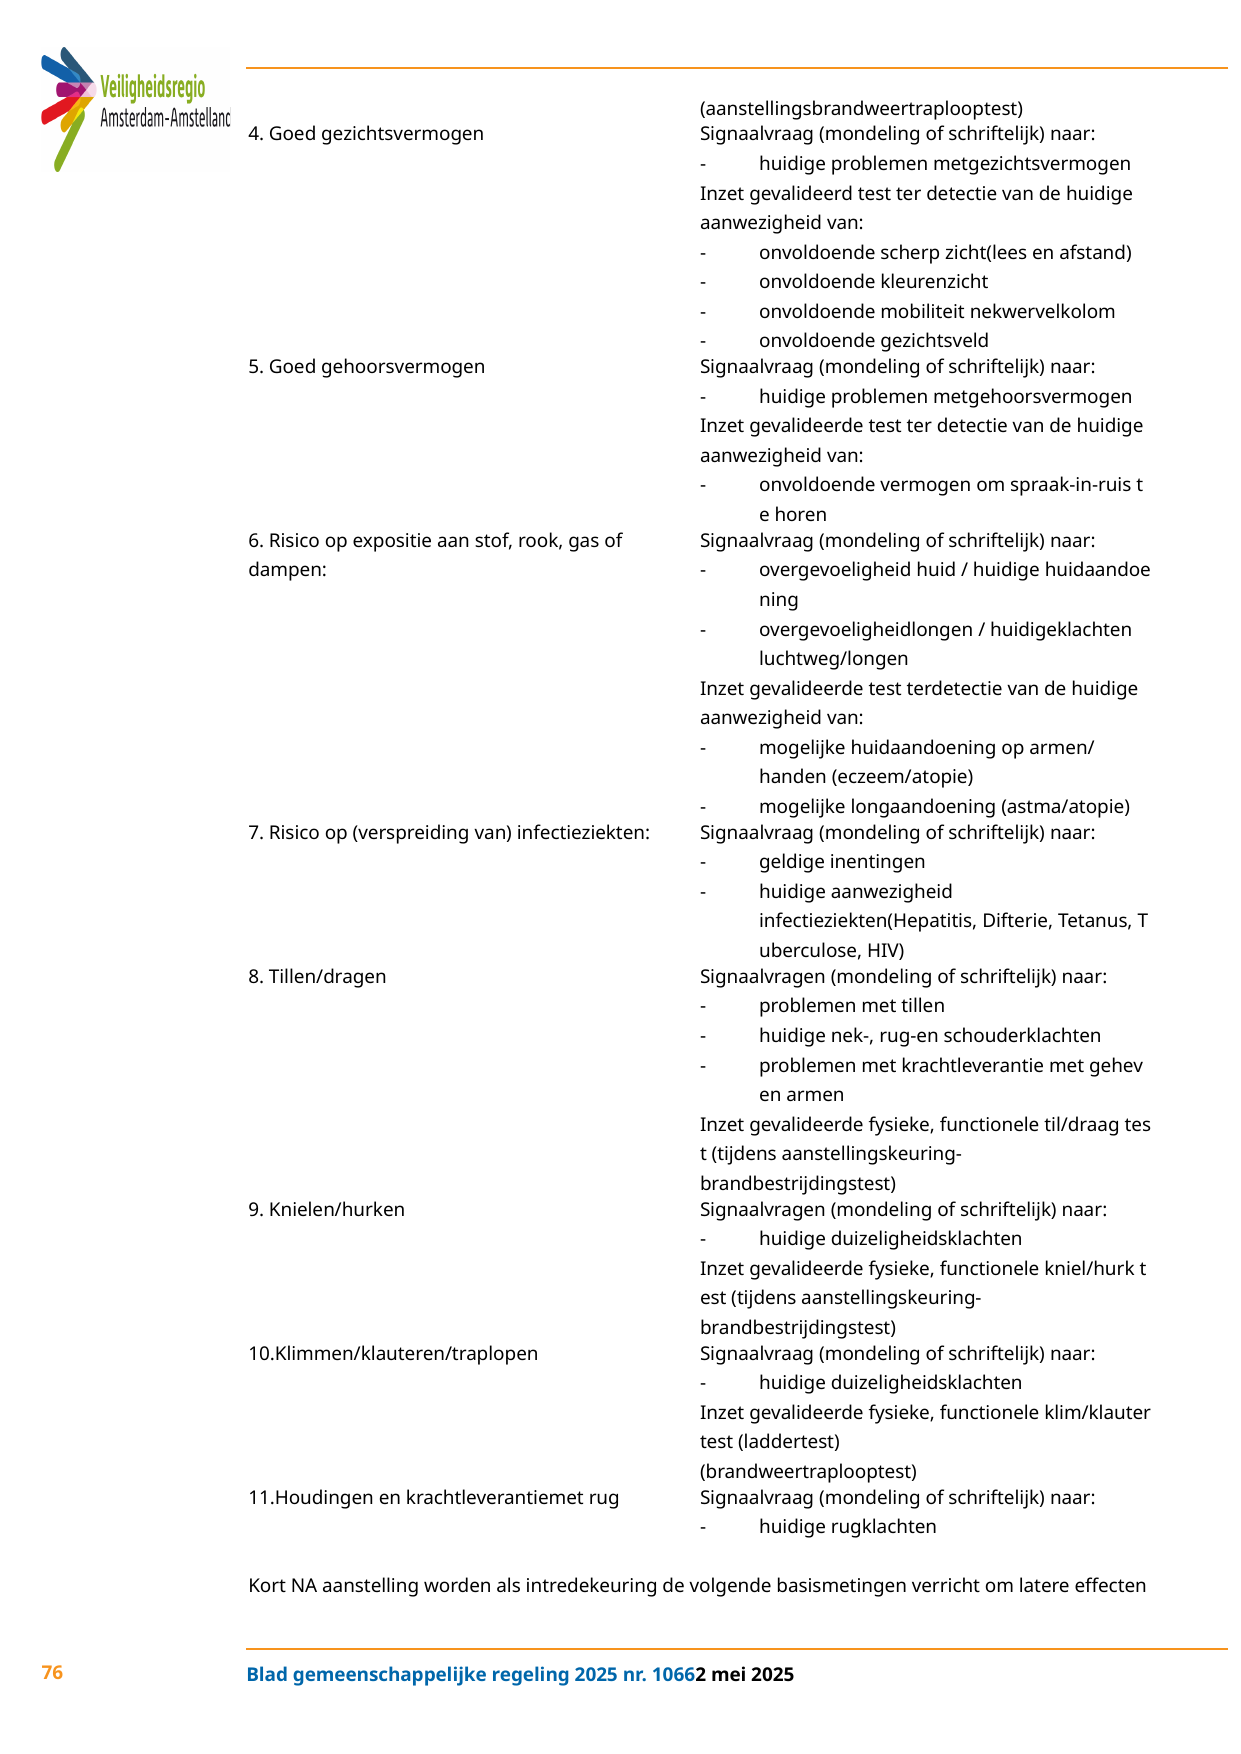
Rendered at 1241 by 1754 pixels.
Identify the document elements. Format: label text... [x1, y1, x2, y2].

table_cell 8. Tillen/dragen [248, 963, 700, 1196]
table_cell Signaalvraag (mondeling of schriftelijk) naar: huidige problemen metgehoorsvermogen Inzet gevalideerde test ter detectie van de huidige aanwezigheid van: onvoldoende vermogen om spraak-in-ruis te horen [700, 353, 1152, 527]
table_cell 6. Risico op expositie aan stof, rook, gas of dampen: [248, 527, 700, 819]
table_cell Signaalvraag (mondeling of schriftelijk) naar: geldige inentingen huidige aanwezigheid infectieziekten(Hepatitis, Difterie, Tetanus, Tuberculose, HIV) [700, 819, 1152, 963]
picture [41, 47, 231, 172]
table_cell 10.Klimmen/klauteren/traplopen [248, 1340, 700, 1484]
table_cell Signaalvraag (mondeling of schriftelijk) naar: huidige problemen metgezichtsvermogen Inzet gevalideerd test ter detectie van de huidige aanwezigheid van: onvoldoende scherp zicht(lees en afstand) onvoldoende kleurenzicht onvoldoende mobiliteit nekwervelkolom onvoldoende gezichtsveld [700, 121, 1152, 353]
table_cell Signaalvraag (mondeling of schriftelijk) naar: huidige rugklachten [700, 1484, 1152, 1539]
table_cell 7. Risico op (verspreiding van) infectieziekten: [248, 819, 700, 963]
table_cell [248, 95, 700, 121]
table_cell 5. Goed gehoorsvermogen [248, 353, 700, 527]
table_cell (aanstellingsbrandweertraplooptest) [700, 95, 1152, 121]
table_cell 9. Knielen/hurken [248, 1196, 700, 1340]
table_cell 4. Goed gezichtsvermogen [248, 121, 700, 353]
table_cell Signaalvragen (mondeling of schriftelijk) naar: huidige duizeligheidsklachten Inzet gevalideerde fysieke, functionele kniel/hurk test (tijdens aanstellingskeuring-brandbestrijdingstest) [700, 1196, 1152, 1340]
table_cell Signaalvraag (mondeling of schriftelijk) naar: huidige duizeligheidsklachten Inzet gevalideerde fysieke, functionele klim/klauter test (laddertest) (brandweertraplooptest) [700, 1340, 1152, 1484]
table_cell 11.Houdingen en krachtleverantiemet rug [248, 1484, 700, 1539]
table_cell Signaalvragen (mondeling of schriftelijk) naar: problemen met tillen huidige nek-, rug-en schouderklachten problemen met krachtleverantie met geheven armen Inzet gevalideerde fysieke, functionele til/draag test (tijdens aanstellingskeuring-brandbestrijdingstest) [700, 963, 1152, 1196]
text Kort NA aanstelling worden als intredekeuring de volgende basismetingen verricht om latere effecten [248, 1572, 1152, 1598]
table_cell Signaalvraag (mondeling of schriftelijk) naar: overgevoeligheid huid / huidige huidaandoening overgevoeligheidlongen / huidigeklachten luchtweg/longen Inzet gevalideerde test terdetectie van de huidige aanwezigheid van: mogelijke huidaandoening op armen/handen (eczeem/atopie) mogelijke longaandoening (astma/atopie) [700, 527, 1152, 819]
